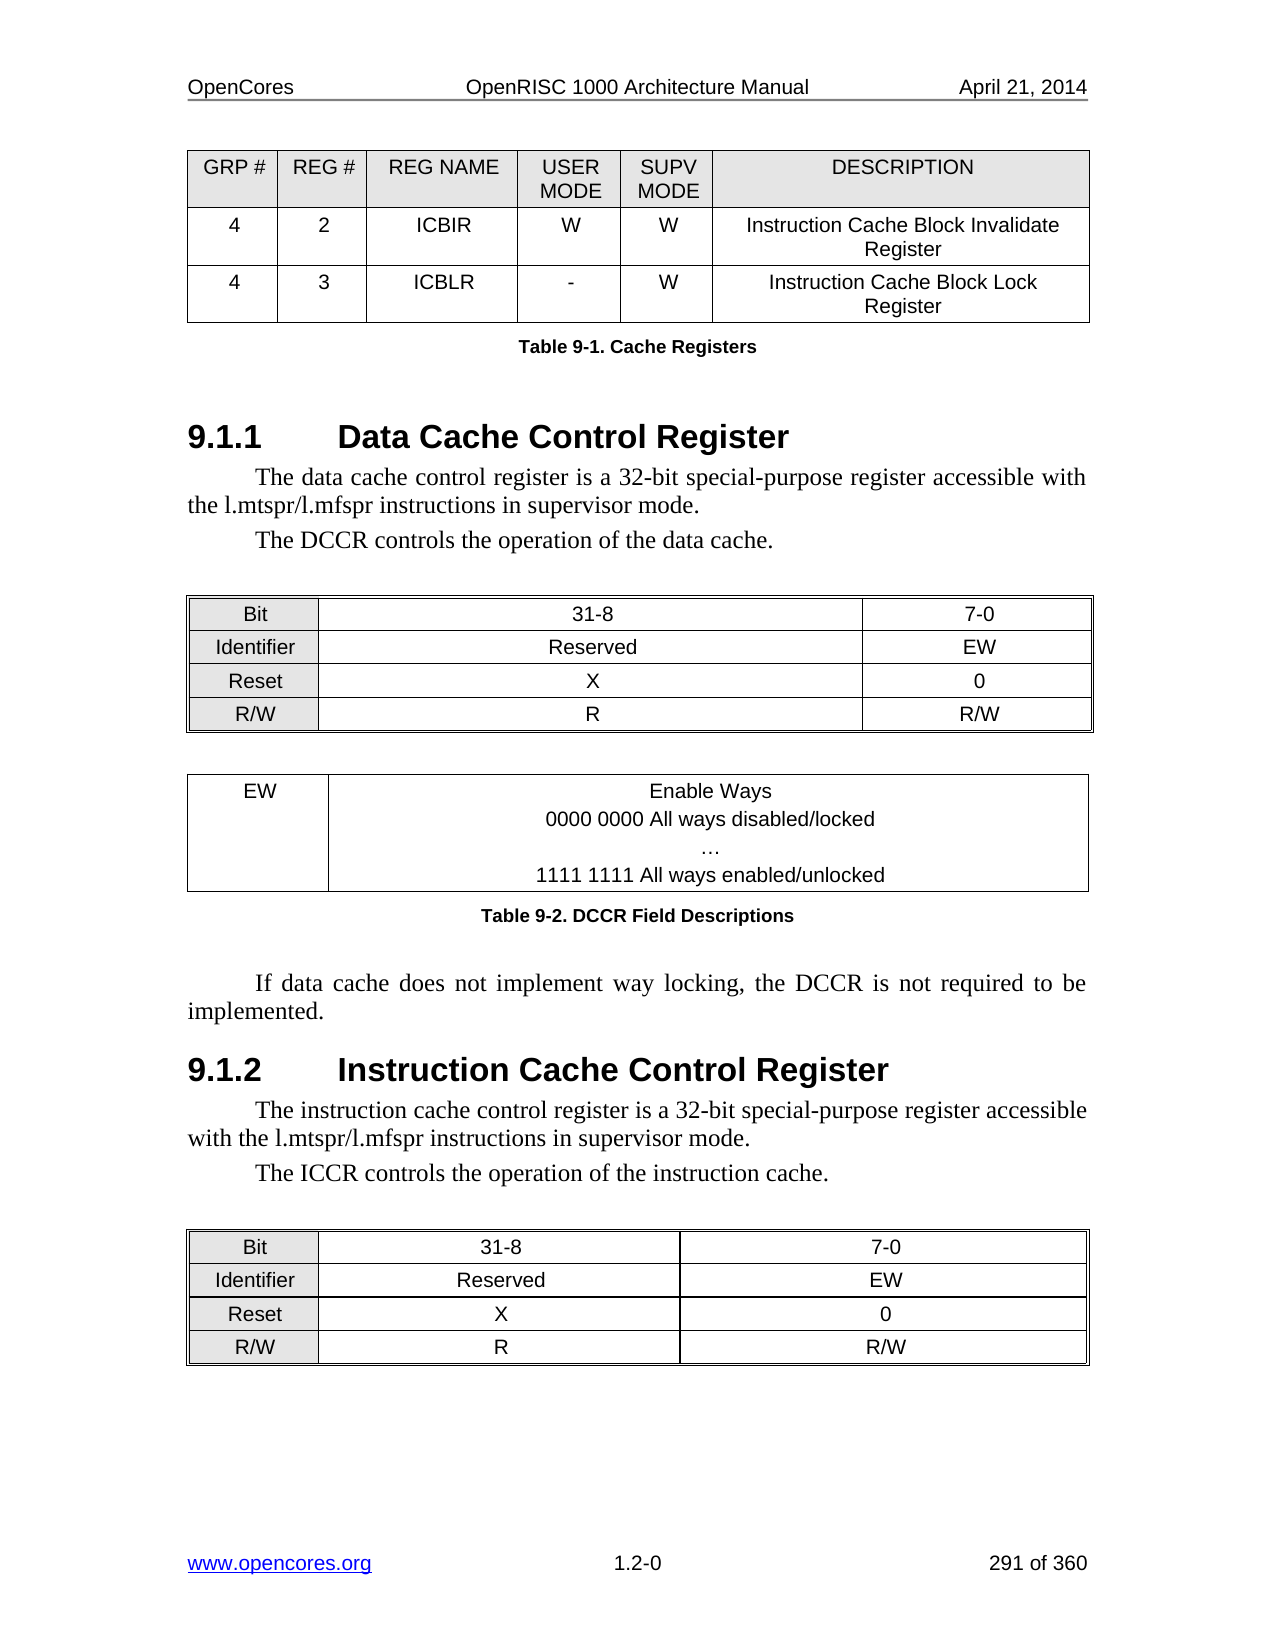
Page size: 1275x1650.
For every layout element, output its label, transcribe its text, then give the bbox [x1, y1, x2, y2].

table_cell Reserved [319, 631, 862, 663]
table_cell R [319, 698, 862, 730]
table_cell Reset [190, 1298, 318, 1330]
text If data cache does not implement way locking, the DCCR is not required to be implemented. [187, 968, 1087, 1025]
text The ICCR controls the operation of the instruction cache. [187, 1158, 1087, 1187]
table_cell W [621, 208, 712, 264]
text Table 9-2. DCCR Field Descriptions [187, 905, 1087, 926]
table_header 31-8 [319, 1232, 679, 1263]
table_cell R/W [190, 698, 318, 730]
table_cell Instruction Cache Block Invalidate Register [713, 208, 1089, 264]
text The data cache control register is a 32-bit special-purpose register accessible with the l.mtspr/l.mfspr instructions in supervisor mode. [187, 462, 1087, 519]
table_cell W [621, 266, 712, 322]
table_cell W [518, 208, 620, 264]
table_header SUPV MODE [621, 151, 712, 207]
table_cell Identifier [190, 631, 318, 663]
table_header 7-0 [681, 1232, 1086, 1263]
table_cell Reserved [319, 1264, 679, 1296]
table_cell EW [863, 631, 1091, 663]
table_cell ICBIR [367, 208, 517, 264]
table_header Bit [190, 599, 318, 630]
table_cell - [518, 266, 620, 322]
table_header EW [188, 775, 328, 891]
table_cell 0 [863, 664, 1091, 697]
table_header REG # [278, 151, 366, 207]
table_header Bit [190, 1232, 318, 1263]
table_cell 0 [681, 1298, 1086, 1330]
table_header 7-0 [863, 599, 1091, 630]
table_header GRP # [188, 151, 277, 207]
table_cell Instruction Cache Block Lock Register [713, 266, 1089, 322]
table_cell 4 [188, 266, 277, 322]
table_cell Reset [190, 664, 318, 697]
table_header Enable Ways 0000 0000 All ways disabled/locked … 1111 1111 All ways enabled/unlocked [329, 775, 1088, 891]
table_cell R [319, 1331, 679, 1363]
table_header DESCRIPTION [713, 151, 1089, 207]
table_header USER MODE [518, 151, 620, 207]
text Table 9-1. Cache Registers [187, 335, 1087, 357]
table_cell R/W [190, 1331, 318, 1363]
subtitle Instruction Cache Control Register [187, 1050, 1087, 1088]
table_header REG NAME [367, 151, 517, 207]
table_cell EW [681, 1264, 1086, 1296]
text The instruction cache control register is a 32-bit special-purpose register accessible with the l.mtspr/l.mfspr instructions in supervisor mode. [187, 1095, 1087, 1152]
table_cell 2 [278, 208, 366, 264]
table_cell 4 [188, 208, 277, 264]
table_cell X [319, 664, 862, 697]
table_cell ICBLR [367, 266, 517, 322]
subtitle Data Cache Control Register [187, 417, 1087, 455]
table_cell 3 [278, 266, 366, 322]
table_cell R/W [681, 1331, 1086, 1363]
table_cell R/W [863, 698, 1091, 730]
table_header 31-8 [319, 599, 862, 630]
table_cell Identifier [190, 1264, 318, 1296]
text The DCCR controls the operation of the data cache. [187, 525, 1087, 554]
table_cell X [319, 1298, 679, 1330]
